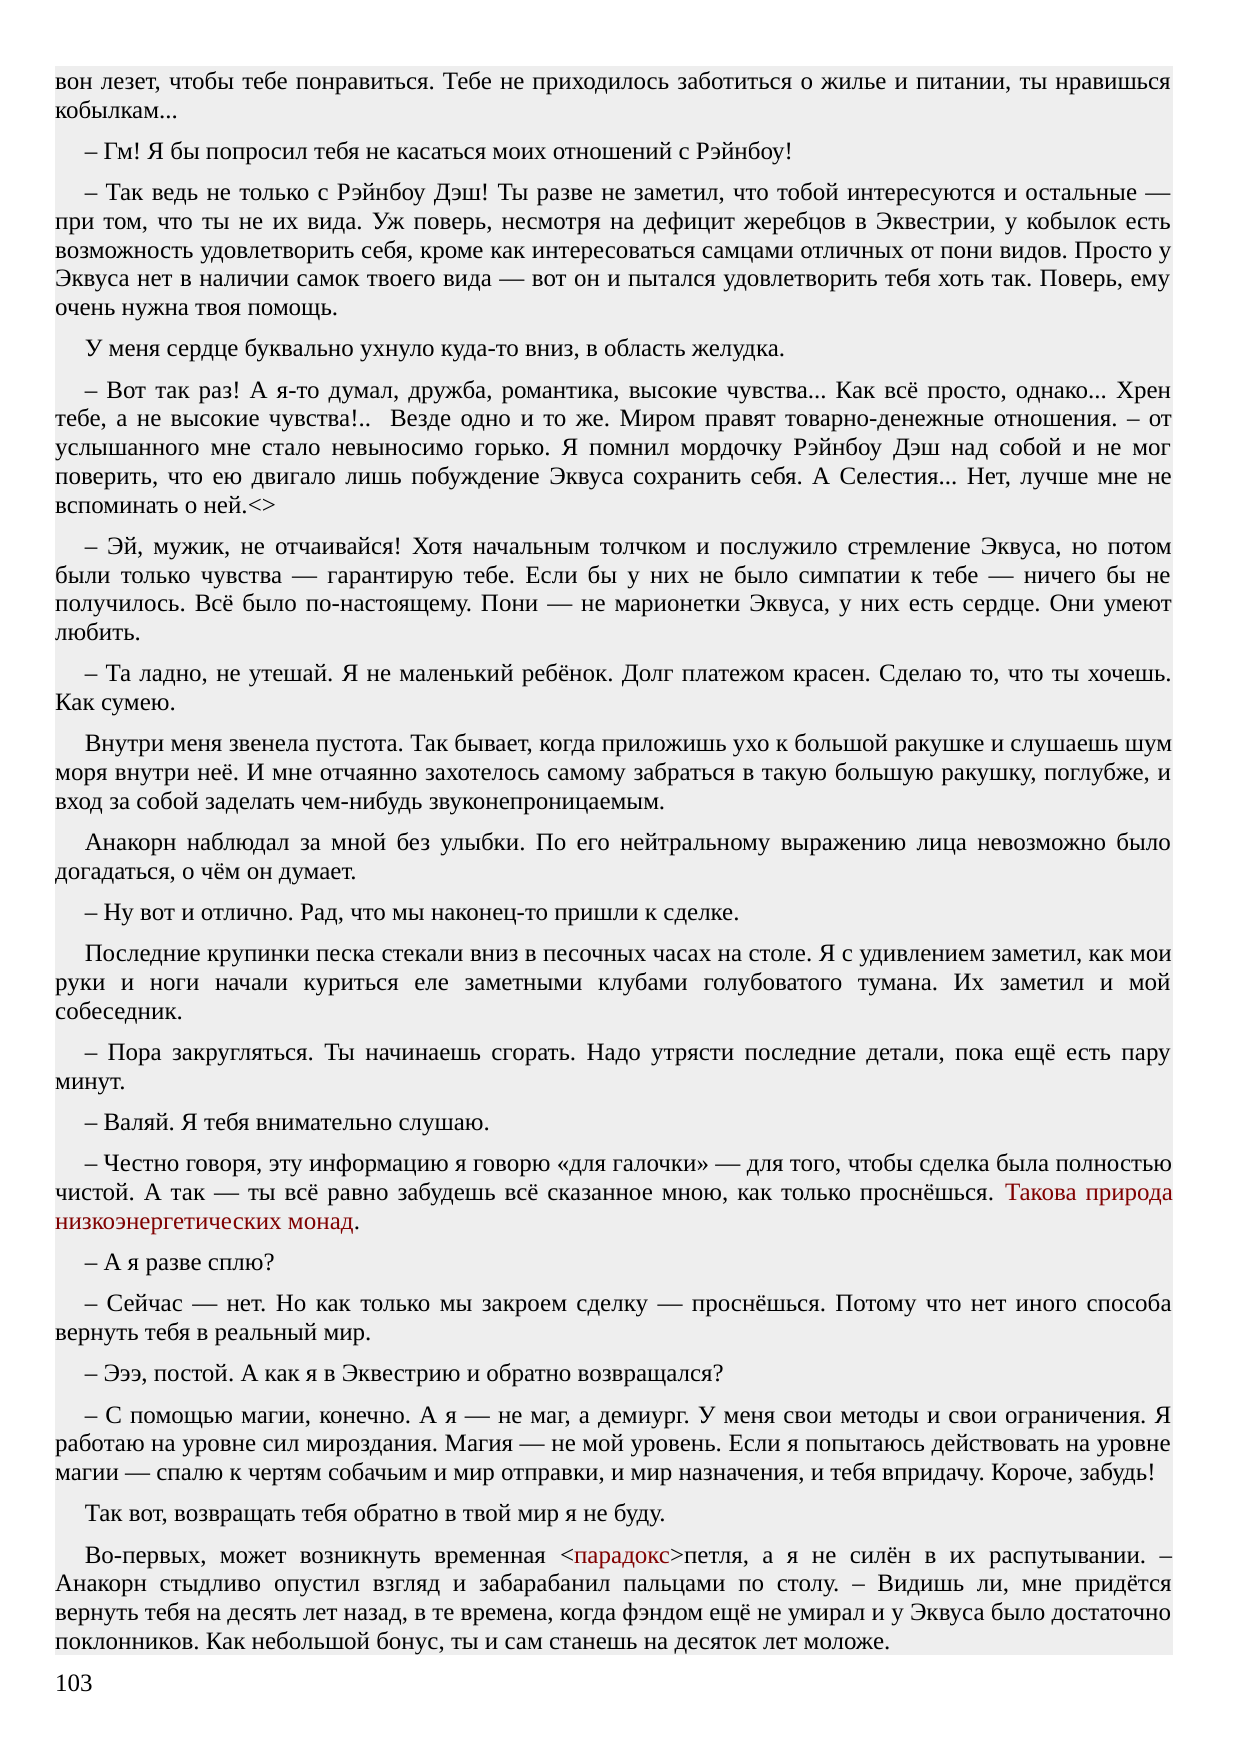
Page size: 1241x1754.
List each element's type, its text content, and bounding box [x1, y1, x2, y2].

text – Вот так раз! А я-то думал, дружба, романтика, высокие чувства... Как всё просто, однако... Хрен тебе, а не высокие чувства!.. Везде одно и то же. Миром правят товарно-денежные отношения. – от услышанного мне стало невыносимо горько. Я помнил мордочку Рэйнбоу Дэш над собой и не мог поверить, что ею двигало лишь побуждение Эквуса сохранить себя. А Селестия... Нет, лучше мне не вспоминать о ней.<> [55, 375, 1173, 518]
text – Гм! Я бы попросил тебя не касаться моих отношений с Рэйнбоу! [55, 136, 1173, 165]
text – Эээ, постой. А как я в Эквестрию и обратно возвращался? [55, 1358, 1173, 1387]
text – Честно говоря, эту информацию я говорю «для галочки» — для того, чтобы сделка была полностью чистой. А так — ты всё равно забудешь всё сказанное мною, как только проснёшься. Такова природа низкоэнергетических монад. [55, 1148, 1173, 1235]
text вон лезет, чтобы тебе понравиться. Тебе не приходилось заботиться о жилье и питании, ты нравишься кобылкам... [55, 66, 1173, 123]
text – Так ведь не только с Рэйнбоу Дэш! Ты разве не заметил, что тобой интересуются и остальные — при том, что ты не их вида. Уж поверь, несмотря на дефицит жеребцов в Эквестрии, у кобылок есть возможность удовлетворить себя, кроме как интересоваться самцами отличных от пони видов. Просто у Эквуса нет в наличии самок твоего вида — вот он и пытался удовлетворить тебя хоть так. Поверь, ему очень нужна твоя помощь. [55, 177, 1173, 321]
text – Ну вот и отлично. Рад, что мы наконец-то пришли к сделке. [55, 897, 1173, 926]
text – Пора закругляться. Ты начинаешь сгорать. Надо утрясти последние детали, пока ещё есть пару минут. [55, 1037, 1173, 1095]
text Анакорн наблюдал за мной без улыбки. По его нейтральному выражению лица невозможно было догадаться, о чём он думает. [55, 827, 1173, 885]
text – А я разве сплю? [55, 1247, 1173, 1276]
text – Сейчас — нет. Но как только мы закроем сделку — проснёшься. Потому что нет иного способа вернуть тебя в реальный мир. [55, 1288, 1173, 1346]
text – Эй, мужик, не отчаивайся! Хотя начальным толчком и послужило стремление Эквуса, но потом были только чувства — гарантирую тебе. Если бы у них не было симпатии к тебе — ничего бы не получилось. Всё было по-настоящему. Пони — не марионетки Эквуса, у них есть сердце. Они умеют любить. [55, 531, 1173, 646]
text У меня сердце буквально ухнуло куда-то вниз, в область желудка. [55, 333, 1173, 362]
text Во-первых, может возникнуть временная <парадокс>петля, а я не силён в их распутывании. – Анакорн стыдливо опустил взгляд и забарабанил пальцами по столу. – Видишь ли, мне придётся вернуть тебя на десять лет назад, в те времена, когда фэндом ещё не умирал и у Эквуса было достаточно поклонников. Как небольшой бонус, ты и сам станешь на десяток лет моложе. [55, 1540, 1173, 1655]
text – С помощью магии, конечно. А я — не маг, а демиург. У меня свои методы и свои ограничения. Я работаю на уровне сил мироздания. Магия — не мой уровень. Если я попытаюсь действовать на уровне магии — спалю к чертям собачьим и мир отправки, и мир назначения, и тебя впридачу. Короче, забудь! [55, 1400, 1173, 1486]
text Последние крупинки песка стекали вниз в песочных часах на столе. Я с удивлением заметил, как мои руки и ноги начали куриться еле заметными клубами голубоватого тумана. Их заметил и мой собеседник. [55, 938, 1173, 1025]
text Так вот, возвращать тебя обратно в твой мир я не буду. [55, 1498, 1173, 1527]
text – Валяй. Я тебя внимательно слушаю. [55, 1107, 1173, 1136]
text – Та ладно, не утешай. Я не маленький ребёнок. Долг платежом красен. Сделаю то, что ты хочешь. Как сумею. [55, 658, 1173, 716]
text Внутри меня звенела пустота. Так бывает, когда приложишь ухо к большой ракушке и слушаешь шум моря внутри неё. И мне отчаянно захотелось самому забраться в такую большую ракушку, поглубже, и вход за собой заделать чем-нибудь звуконепроницаемым. [55, 728, 1173, 815]
